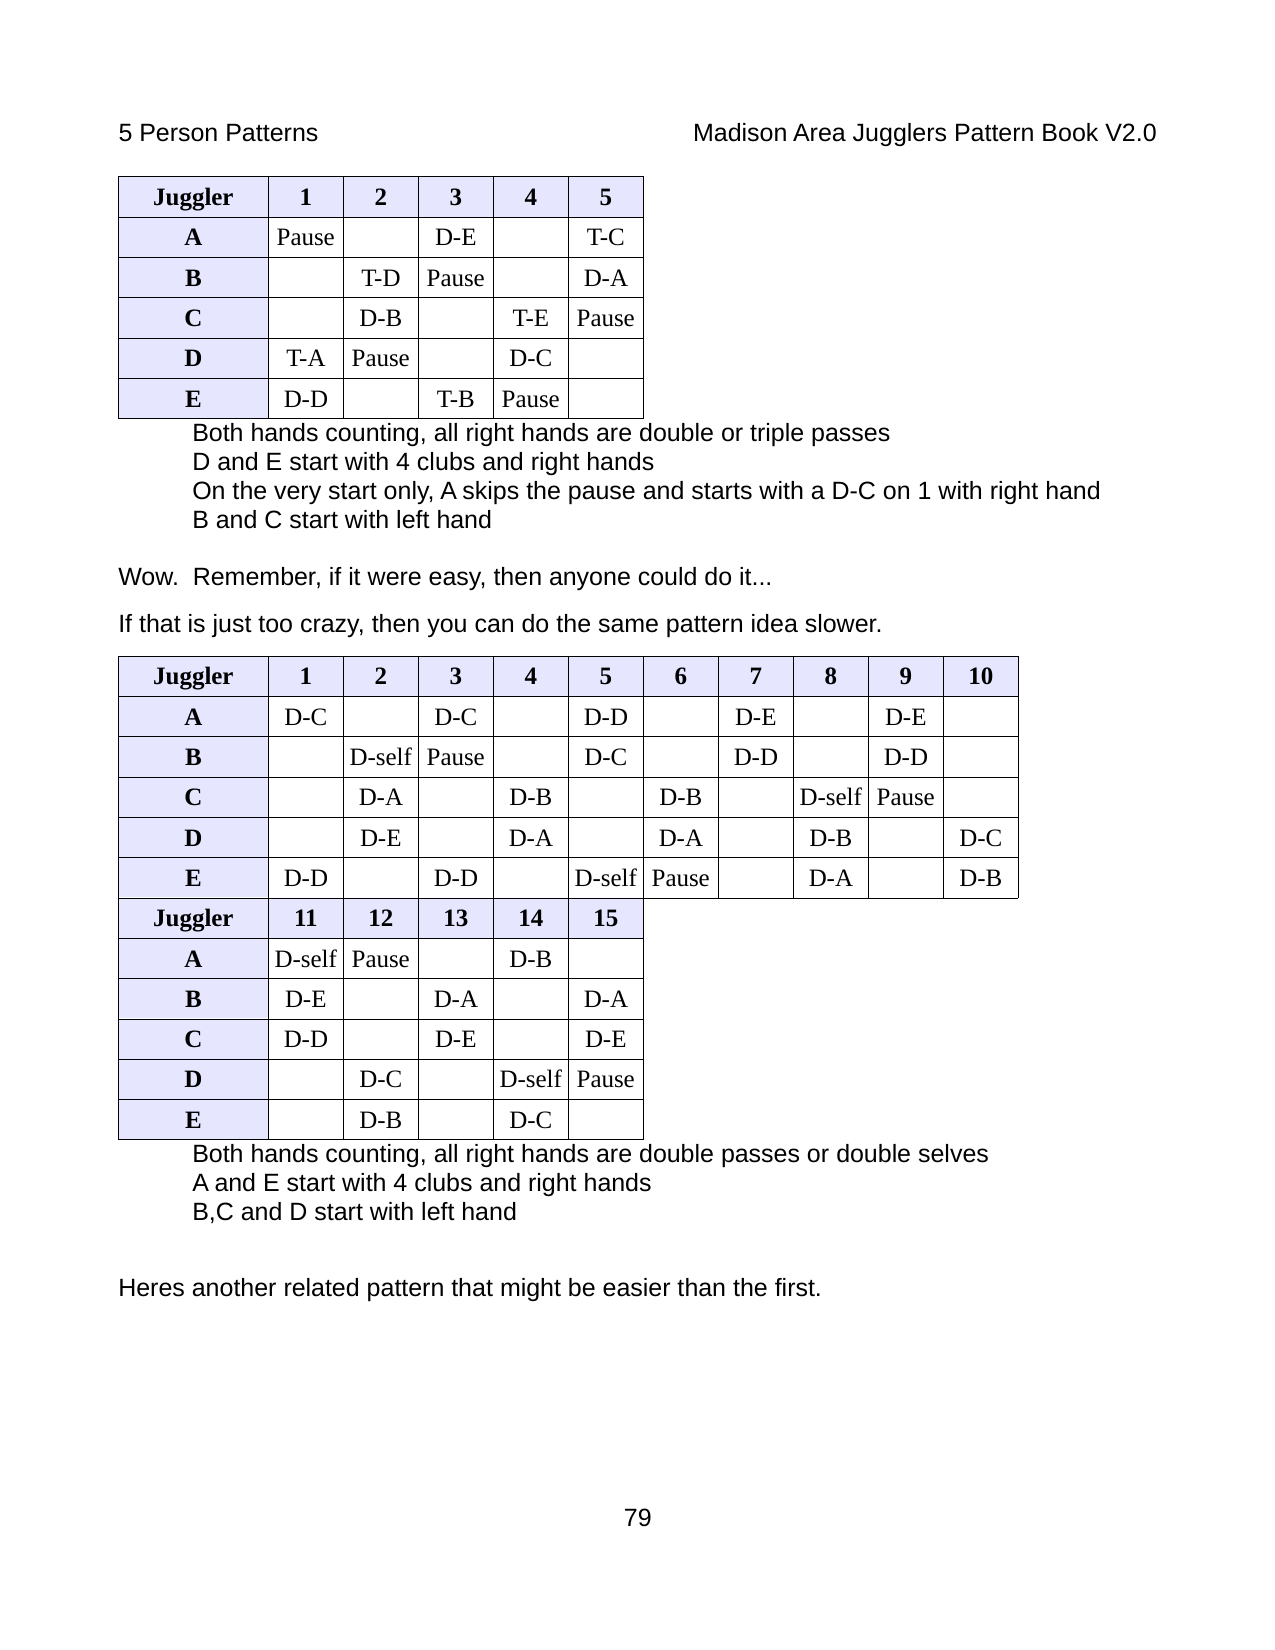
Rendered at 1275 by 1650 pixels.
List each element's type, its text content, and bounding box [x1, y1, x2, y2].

table_cell [868, 1099, 943, 1139]
table_cell D-D [719, 737, 793, 777]
table_cell [793, 1099, 868, 1139]
table_header 5 [569, 657, 643, 696]
table_cell [569, 339, 643, 378]
table_cell [644, 737, 718, 777]
table_cell T-E [494, 298, 568, 338]
table_header 5 [569, 177, 643, 217]
table_cell [793, 1019, 868, 1059]
table_cell [868, 938, 943, 978]
table_header 3 [419, 657, 493, 696]
table_cell [494, 697, 568, 736]
table_cell D-E [719, 697, 793, 736]
table_cell Pause [869, 778, 943, 817]
table_cell D-E [869, 697, 943, 736]
table_cell [419, 818, 493, 857]
table_cell D-D [419, 858, 493, 897]
table_header 8 [794, 657, 868, 696]
table_cell [644, 1099, 718, 1139]
table_cell [344, 379, 418, 418]
table_cell [344, 858, 418, 897]
table_cell C [119, 1020, 268, 1059]
table_cell [419, 1060, 493, 1099]
table_cell D-E [344, 818, 418, 857]
table_cell [644, 1019, 718, 1059]
table_cell D-A [569, 258, 643, 297]
table_cell D-C [419, 697, 493, 736]
table_cell [944, 737, 1018, 777]
table_cell [794, 697, 868, 736]
table_cell B [119, 979, 268, 1018]
table_cell [869, 818, 943, 857]
table_cell [943, 978, 1018, 1018]
table_cell [868, 978, 943, 1018]
table_cell [419, 939, 493, 978]
table_cell [494, 858, 568, 897]
text Heres another related pattern that might be easier than the first. [118, 1272, 1157, 1301]
table_cell [718, 899, 793, 938]
table_cell [793, 1059, 868, 1099]
table_cell [494, 979, 568, 1018]
table_header 4 [494, 657, 568, 696]
table_cell D-C [944, 818, 1018, 857]
table_cell [943, 1099, 1018, 1139]
table_cell [419, 1100, 493, 1139]
table_cell D-A [644, 818, 718, 857]
table_cell [793, 938, 868, 978]
table_header 9 [869, 657, 943, 696]
table_cell D-self [344, 737, 418, 777]
table_cell B [119, 258, 268, 297]
table_cell [269, 1060, 343, 1099]
table_cell [868, 899, 943, 938]
table_cell [944, 778, 1018, 817]
table_cell C [119, 778, 268, 817]
table_cell 12 [344, 899, 418, 938]
table_cell [344, 1020, 418, 1059]
table_cell [719, 858, 793, 897]
table_cell [943, 938, 1018, 978]
table_cell [269, 258, 343, 297]
text On the very start only, A skips the pause and starts with a D-C on 1 with right hand [118, 476, 1157, 504]
table_cell D-C [269, 697, 343, 736]
table_cell Pause [344, 939, 418, 978]
table_cell [269, 737, 343, 777]
table_cell [644, 978, 718, 1018]
table_cell D-C [569, 737, 643, 777]
table_cell D-self [494, 1060, 568, 1099]
table_cell [869, 858, 943, 897]
table_cell 11 [269, 899, 343, 938]
table_header 2 [344, 177, 418, 217]
table_cell T-D [344, 258, 418, 297]
table_cell [269, 778, 343, 817]
table_cell T-C [569, 218, 643, 257]
table_cell [719, 818, 793, 857]
table_cell D-A [794, 858, 868, 897]
table_cell [269, 818, 343, 857]
table_cell A [119, 697, 268, 736]
table_cell D-self [794, 778, 868, 817]
table_cell [494, 218, 568, 257]
table_cell Pause [419, 258, 493, 297]
table_cell [344, 979, 418, 1018]
table_cell 14 [494, 899, 568, 938]
table_cell [718, 1059, 793, 1099]
table_cell [419, 339, 493, 378]
table_cell [868, 1019, 943, 1059]
table_cell T-A [269, 339, 343, 378]
table_cell [569, 818, 643, 857]
table_cell [718, 1099, 793, 1139]
text D and E start with 4 clubs and right hands [118, 447, 1157, 476]
text B and C start with left hand [118, 504, 1157, 533]
table_cell Pause [269, 218, 343, 257]
text A and E start with 4 clubs and right hands [118, 1168, 1157, 1197]
table_cell [944, 697, 1018, 736]
table_cell D [119, 339, 268, 378]
table_cell [344, 218, 418, 257]
table_cell [494, 737, 568, 777]
table_cell D-B [344, 298, 418, 338]
table_cell D-D [869, 737, 943, 777]
table_cell Pause [494, 379, 568, 418]
table_cell [569, 778, 643, 817]
table_cell [569, 1100, 643, 1139]
table_cell D-A [569, 979, 643, 1018]
table_cell D-B [944, 858, 1018, 897]
table_cell D-D [269, 858, 343, 897]
table_cell [719, 778, 793, 817]
table_cell E [119, 379, 268, 418]
table_cell [943, 1059, 1018, 1099]
table_cell [794, 737, 868, 777]
table_cell Pause [419, 737, 493, 777]
table_cell D-A [344, 778, 418, 817]
table_cell E [119, 1100, 268, 1139]
table_cell [494, 258, 568, 297]
table_cell D-B [644, 778, 718, 817]
table_cell [644, 697, 718, 736]
table_header Juggler [119, 657, 268, 696]
table_cell D-E [269, 979, 343, 1018]
table_cell D-D [269, 1020, 343, 1059]
table_cell [569, 939, 643, 978]
table_cell [943, 899, 1018, 938]
table_header 4 [494, 177, 568, 217]
table_cell D-B [344, 1100, 418, 1139]
text If that is just too crazy, then you can do the same pattern idea slower. [118, 609, 1157, 638]
table_cell D-self [569, 858, 643, 897]
table_cell [718, 938, 793, 978]
table_cell D-C [344, 1060, 418, 1099]
table_cell D [119, 818, 268, 857]
table_cell A [119, 939, 268, 978]
text Both hands counting, all right hands are double or triple passes [118, 418, 1157, 447]
table_cell [269, 298, 343, 338]
text B,C and D start with left hand [118, 1197, 1157, 1226]
text Both hands counting, all right hands are double passes or double selves [118, 1139, 1157, 1168]
table_cell 13 [419, 899, 493, 938]
table_cell Pause [569, 298, 643, 338]
table_cell Pause [569, 1060, 643, 1099]
table_cell Pause [344, 339, 418, 378]
table_cell 15 [569, 899, 643, 938]
table_cell [644, 938, 718, 978]
table_cell [718, 978, 793, 1018]
table_cell D [119, 1060, 268, 1099]
table_header 10 [944, 657, 1018, 696]
table_header 6 [644, 657, 718, 696]
table_cell D-D [569, 697, 643, 736]
table_cell [793, 899, 868, 938]
table_header 1 [269, 177, 343, 217]
table_cell E [119, 858, 268, 897]
table_cell [868, 1059, 943, 1099]
table_header Juggler [119, 177, 268, 217]
table_cell [419, 778, 493, 817]
table_cell [943, 1019, 1018, 1059]
table_cell D-E [419, 218, 493, 257]
table_cell D-C [494, 339, 568, 378]
table_cell D-D [269, 379, 343, 418]
table_cell D-self [269, 939, 343, 978]
table_cell D-B [794, 818, 868, 857]
table_cell D-E [569, 1020, 643, 1059]
table_cell [494, 1020, 568, 1059]
table_cell [718, 1019, 793, 1059]
table_cell [569, 379, 643, 418]
table_cell Juggler [119, 899, 268, 938]
table_cell D-B [494, 939, 568, 978]
table_cell [419, 298, 493, 338]
table_cell [344, 697, 418, 736]
table_cell T-B [419, 379, 493, 418]
table_cell D-A [419, 979, 493, 1018]
table_cell [644, 1059, 718, 1099]
table_cell D-B [494, 778, 568, 817]
table_cell D-A [494, 818, 568, 857]
table_cell Pause [644, 858, 718, 897]
table_header 2 [344, 657, 418, 696]
table_cell D-E [419, 1020, 493, 1059]
table_cell D-C [494, 1100, 568, 1139]
text Wow. Remember, if it were easy, then anyone could do it... [118, 562, 1157, 591]
table_cell [793, 978, 868, 1018]
table_header 1 [269, 657, 343, 696]
table_header 7 [719, 657, 793, 696]
table_cell [644, 899, 718, 938]
table_header 3 [419, 177, 493, 217]
table_cell C [119, 298, 268, 338]
table_cell B [119, 737, 268, 777]
table_cell [269, 1100, 343, 1139]
table_cell A [119, 218, 268, 257]
